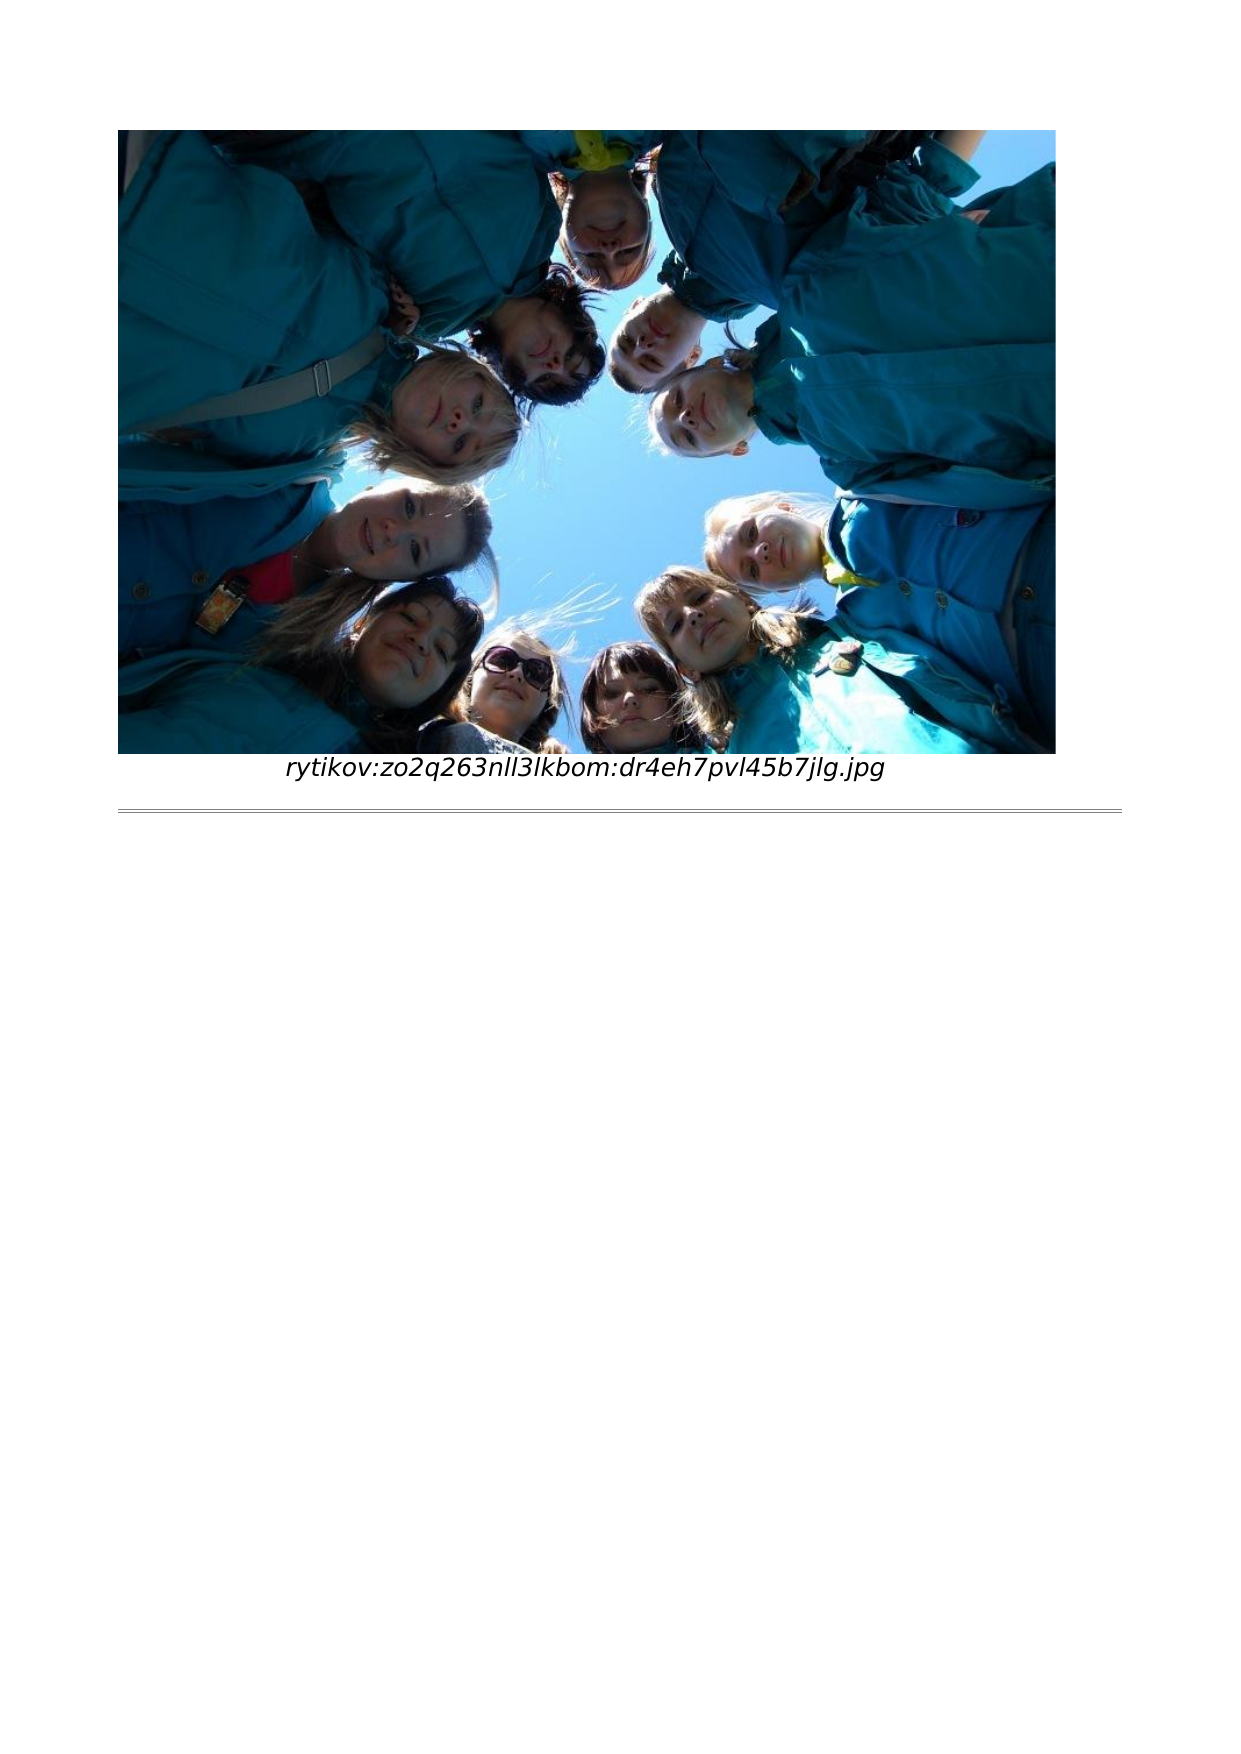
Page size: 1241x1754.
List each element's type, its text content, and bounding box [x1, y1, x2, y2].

picture [921, 187, 929, 196]
picture [1012, 486, 1021, 494]
picture [1011, 249, 1019, 255]
picture [995, 233, 1009, 237]
picture [783, 411, 795, 425]
picture [883, 639, 899, 646]
picture [434, 174, 438, 187]
picture [856, 349, 867, 359]
picture [118, 130, 183, 231]
picture [780, 667, 785, 675]
picture [482, 267, 495, 278]
picture [788, 323, 815, 356]
picture [844, 130, 853, 139]
picture [844, 460, 856, 468]
picture [118, 130, 1056, 754]
picture [170, 206, 181, 221]
picture [138, 489, 155, 493]
picture [1023, 230, 1035, 242]
picture [790, 364, 804, 381]
picture [1049, 168, 1056, 190]
picture [510, 159, 528, 167]
picture [875, 223, 883, 229]
picture [439, 196, 453, 209]
picture [977, 441, 992, 450]
picture [937, 201, 950, 213]
picture [491, 165, 510, 169]
picture [863, 619, 880, 630]
picture [711, 140, 732, 154]
picture [978, 339, 1049, 346]
picture [742, 151, 750, 167]
picture [951, 174, 964, 180]
picture [915, 190, 919, 200]
picture [921, 218, 928, 227]
text rytikov:zo2q263nll3lkbom:dr4eh7pvl45b7jlg.jpg [118, 754, 1056, 782]
